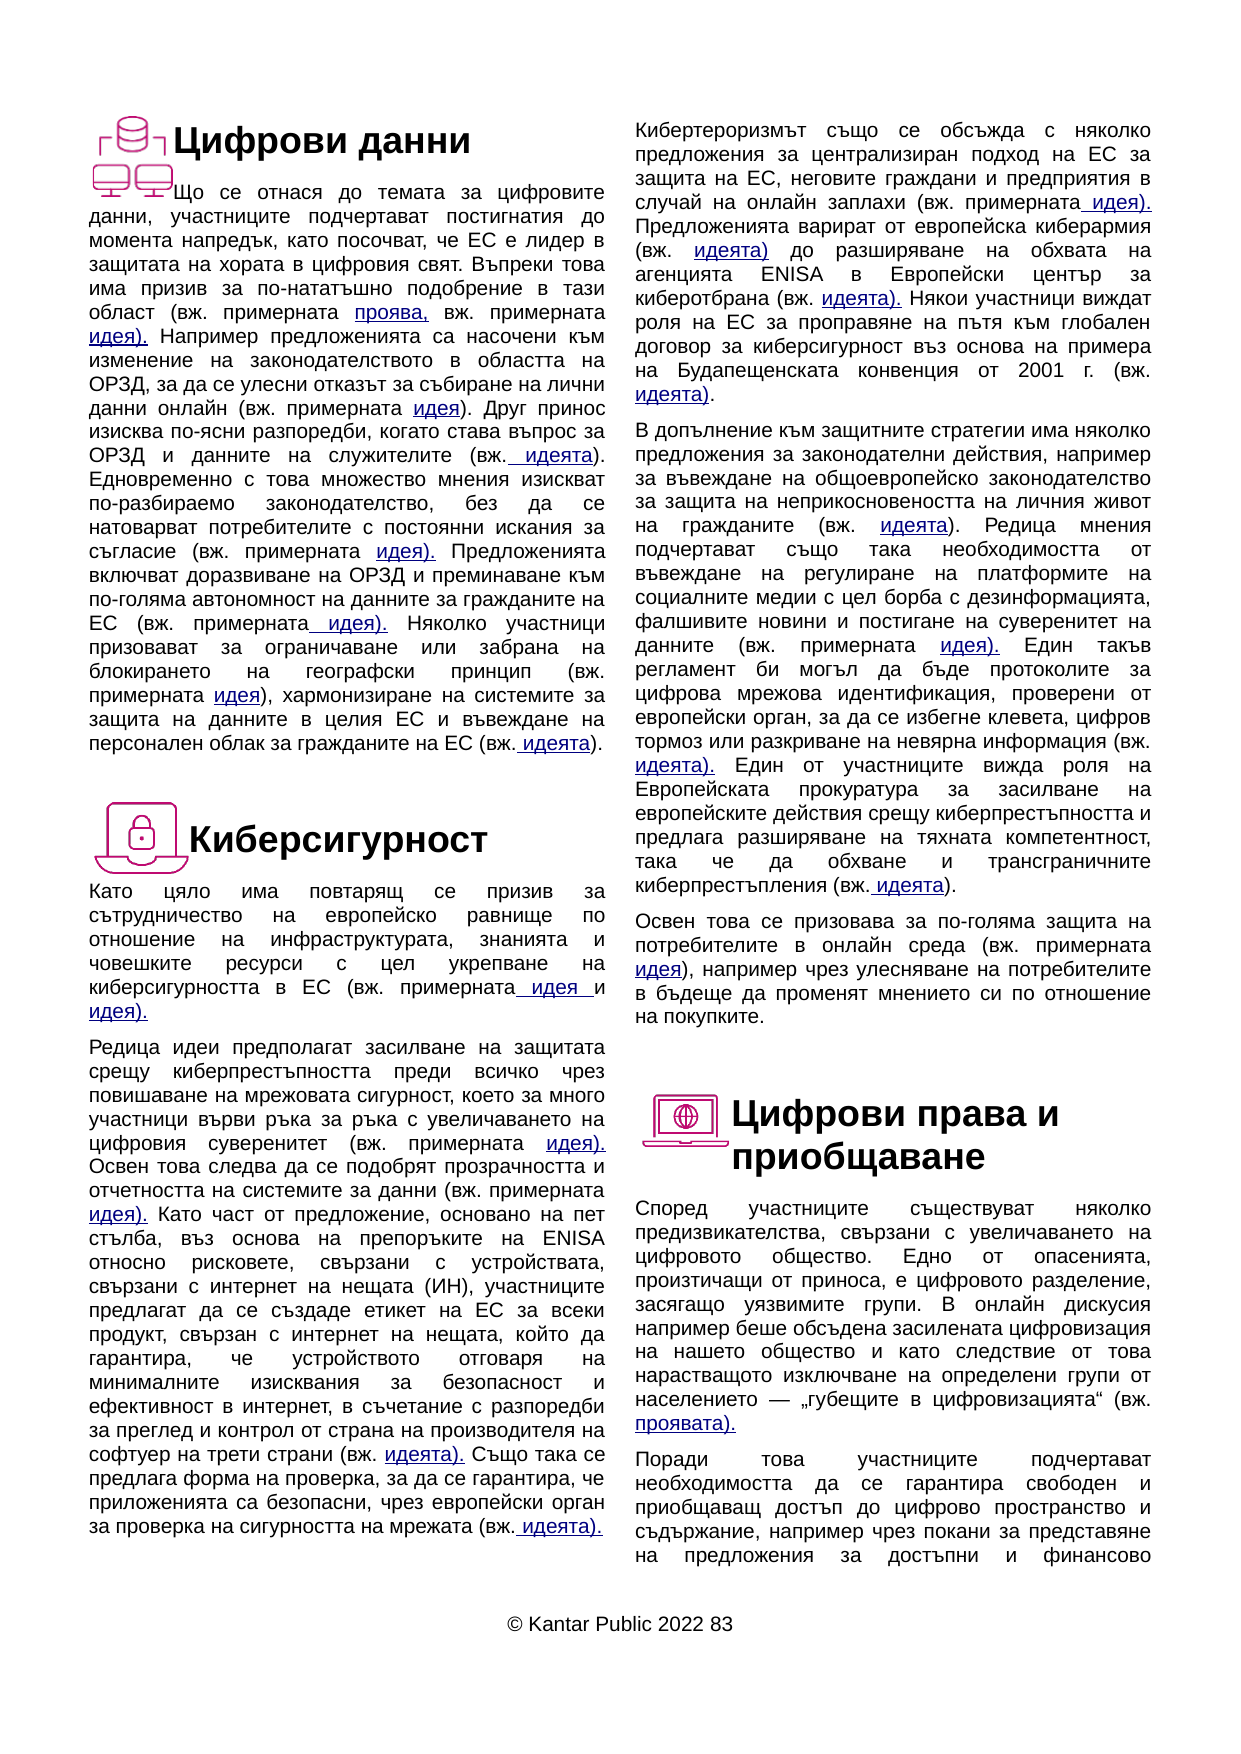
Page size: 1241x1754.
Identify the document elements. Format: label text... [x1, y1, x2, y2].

text Поради това участниците подчертават необходимостта да се гарантира свободен и приобщаващ достъп до цифрово пространство и съдържание, например чрез покани за представяне на предложения за достъпни и финансово [635, 1447, 1152, 1567]
picture [94, 802, 189, 874]
subtitle Цифрови данни [173, 118, 605, 161]
subtitle Киберсигурност [189, 817, 605, 860]
subtitle Цифрови права и приобщаване [635, 1091, 1152, 1177]
picture [92, 116, 173, 197]
text Според участниците съществуват няколко предизвикателства, свързани с увеличаването на цифровото общество. Едно от опасенията, произтичащи от приноса, е цифровото разделение, засягащо уязвимите групи. В онлайн дискусия например беше обсъдена засилената цифровизация на нашето общество и като следствие от това нарастващото изключване на определени групи от населението — „губещите в цифровизацията“ (вж. проявата). [635, 1196, 1152, 1435]
text Кибертероризмът също се обсъжда с няколко предложения за централизиран подход на ЕС за защита на ЕС, неговите граждани и предприятия в случай на онлайн заплахи (вж. примерната идея). Предложенията варират от европейска киберармия (вж. идеята) до разширяване на обхвата на агенцията ENISA в Европейски център за киберотбрана (вж. идеята). Някои участници виждат роля на ЕС за проправяне на пътя към глобален договор за киберсигурност въз основа на примера на Будапещенската конвенция от 2001 г. (вж. идеята). [635, 118, 1152, 406]
text Освен това се призовава за по-голяма защита на потребителите в онлайн среда (вж. примерната идея), например чрез улесняване на потребителите в бъдеще да променят мнението си по отношение на покупките. [635, 908, 1152, 1028]
text Като цяло има повтарящ се призив за сътрудничество на европейско равнище по отношение на инфраструктурата, знанията и човешките ресурси с цел укрепване на киберсигурността в ЕС (вж. примерната идея и идея). [88, 879, 605, 1023]
text Що се отнася до темата за цифровите данни, участниците подчертават постигнатия до момента напредък, като посочват, че ЕС е лидер в защитата на хората в цифровия свят. Въпреки това има призив за по-нататъшно подобрение в тази област (вж. примерната проява, вж. примерната идея). Например предложенията са насочени към изменение на законодателството в областта на ОРЗД, за да се улесни отказът за събиране на лични данни онлайн (вж. примерната идея). Друг принос изисква по-ясни разпоредби, когато става въпрос за ОРЗД и данните на служителите (вж. идеята). Едновременно с това множество мнения изискват по-разбираемо законодателство, без да се натоварват потребителите с постоянни искания за съгласие (вж. примерната идея). Предложенията включват доразвиване на ОРЗД и преминаване към по-голяма автономност на данните за гражданите на ЕС (вж. примерната идея). Няколко участници призовават за ограничаване или забрана на блокирането на географски принцип (вж. примерната идея), хармонизиране на системите за защита на данните в целия ЕС и въвеждане на персонален облак за гражданите на ЕС (вж. идеята). [88, 180, 605, 755]
text Редица идеи предполагат засилване на защитата срещу киберпрестъпността преди всичко чрез повишаване на мрежовата сигурност, което за много участници върви ръка за ръка с увеличаването на цифровия суверенитет (вж. примерната идея). Освен това следва да се подобрят прозрачността и отчетността на системите за данни (вж. примерната идея). Като част от предложение, основано на пет стълба, въз основа на препоръките на ENISA относно рисковете, свързани с устройствата, свързани с интернет на нещата (ИН), участниците предлагат да се създаде етикет на ЕС за всеки продукт, свързан с интернет на нещата, който да гарантира, че устройството отговаря на минималните изисквания за безопасност и ефективност в интернет, в съчетание с разпоредби за преглед и контрол от страна на производителя на софтуер на трети страни (вж. идеята). Също така се предлага форма на проверка, за да се гарантира, че приложенията са безопасни, чрез европейски орган за проверка на сигурността на мрежата (вж. идеята). [88, 1034, 605, 1538]
picture [640, 1074, 731, 1166]
text В допълнение към защитните стратегии има няколко предложения за законодателни действия, например за въвеждане на общоевропейско законодателство за защита на неприкосновеността на личния живот на гражданите (вж. идеята). Редица мнения подчертават също така необходимостта от въвеждане на регулиране на платформите на социалните медии с цел борба с дезинформацията, фалшивите новини и постигане на суверенитет на данните (вж. примерната идея). Един такъв регламент би могъл да бъде протоколите за цифрова мрежова идентификация, проверени от европейски орган, за да се избегне клевета, цифров тормоз или разкриване на невярна информация (вж. идеята). Един от участниците вижда роля на Европейската прокуратура за засилване на европейските действия срещу киберпрестъпността и предлага разширяване на тяхната компетентност, така че да обхване и трансграничните киберпрестъпления (вж. идеята). [635, 417, 1152, 897]
